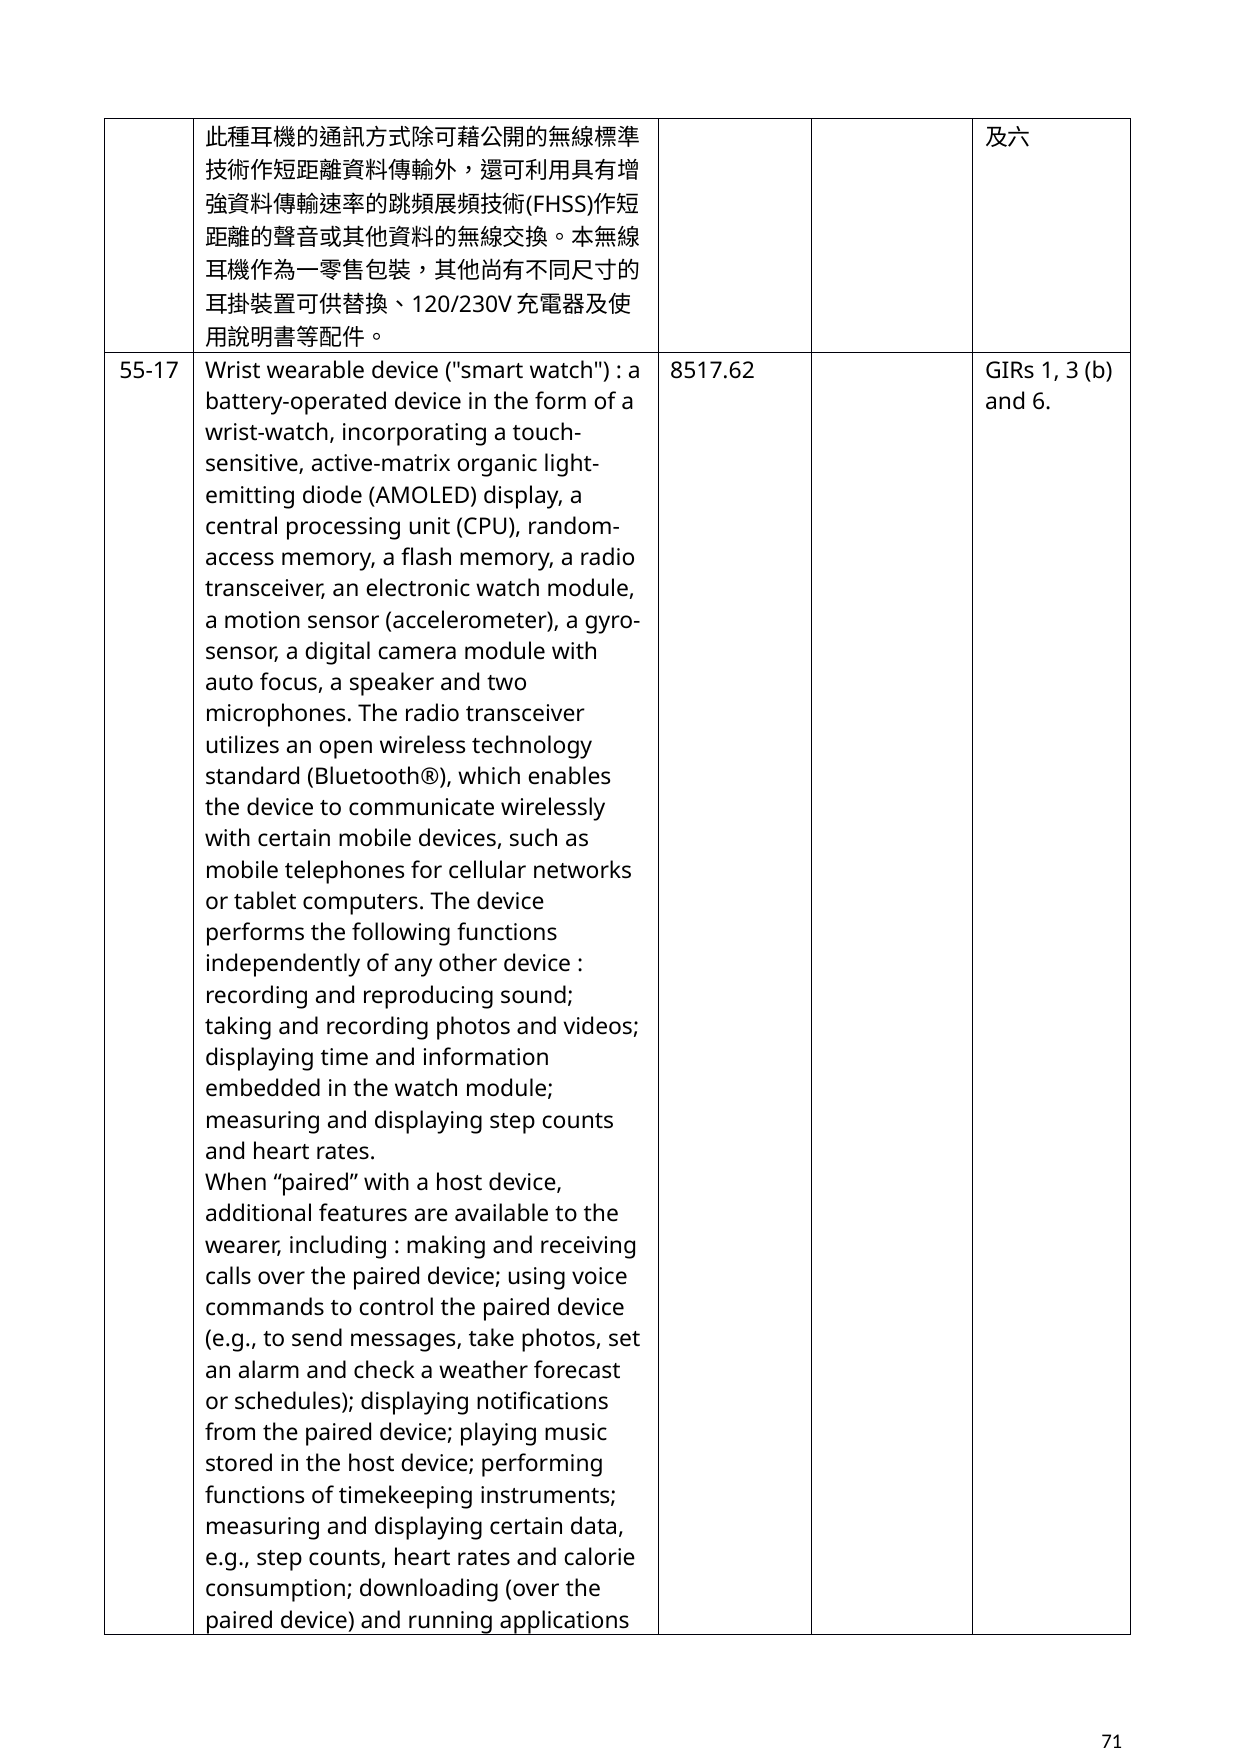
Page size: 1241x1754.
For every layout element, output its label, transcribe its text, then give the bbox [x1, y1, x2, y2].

table_cell 此種耳機的通訊方式除可藉公開的無線標準技術作短距離資料傳輸外，還可利用具有增強資料傳輸速率的跳頻展頻技術(FHSS)作短距離的聲音或其他資料的無線交換。本無線耳機作為一零售包裝，其他尚有不同尺寸的耳掛裝置可供替換、120/230V充電器及使用說明書等配件。 [194, 119, 658, 352]
table_cell [812, 353, 972, 1634]
table_cell Wrist wearable device ("smart watch") : a battery-operated device in the form of a wrist-watch, incorporating a touch-sensitive, active-matrix organic light-emitting diode (AMOLED) display, a central processing unit (CPU), random-access memory, a flash memory, a radio transceiver, an electronic watch module, a motion sensor (accelerometer), a gyro-sensor, a digital camera module with auto focus, a speaker and two microphones. The radio transceiver utilizes an open wireless technology standard (Bluetooth®), which enables the device to communicate wirelessly with certain mobile devices, such as mobile telephones for cellular networks or tablet computers. The device performs the following functions independently of any other device : recording and reproducing sound; taking and recording photos and videos; displaying time and information embedded in the watch module; measuring and displaying step counts and heart rates. When “paired” with a host device, additional features are available to the wearer, including : making and receiving calls over the paired device; using voice commands to control the paired device (e.g., to send messages, take photos, set an alarm and check a weather forecast or schedules); displaying notifications from the paired device; playing music stored in the host device; performing functions of timekeeping instruments; measuring and displaying certain data, e.g., step counts, heart rates and calorie consumption; downloading (over the paired device) and running applications [194, 353, 658, 1634]
table_cell 55-17 [105, 353, 193, 1634]
table_cell [105, 119, 193, 352]
table_cell [659, 119, 811, 352]
table_cell [812, 119, 972, 352]
table_cell 8517.62 [659, 353, 811, 1634]
table_cell 及六 [973, 119, 1130, 352]
table_cell GIRs 1, 3 (b) and 6. [973, 353, 1130, 1634]
